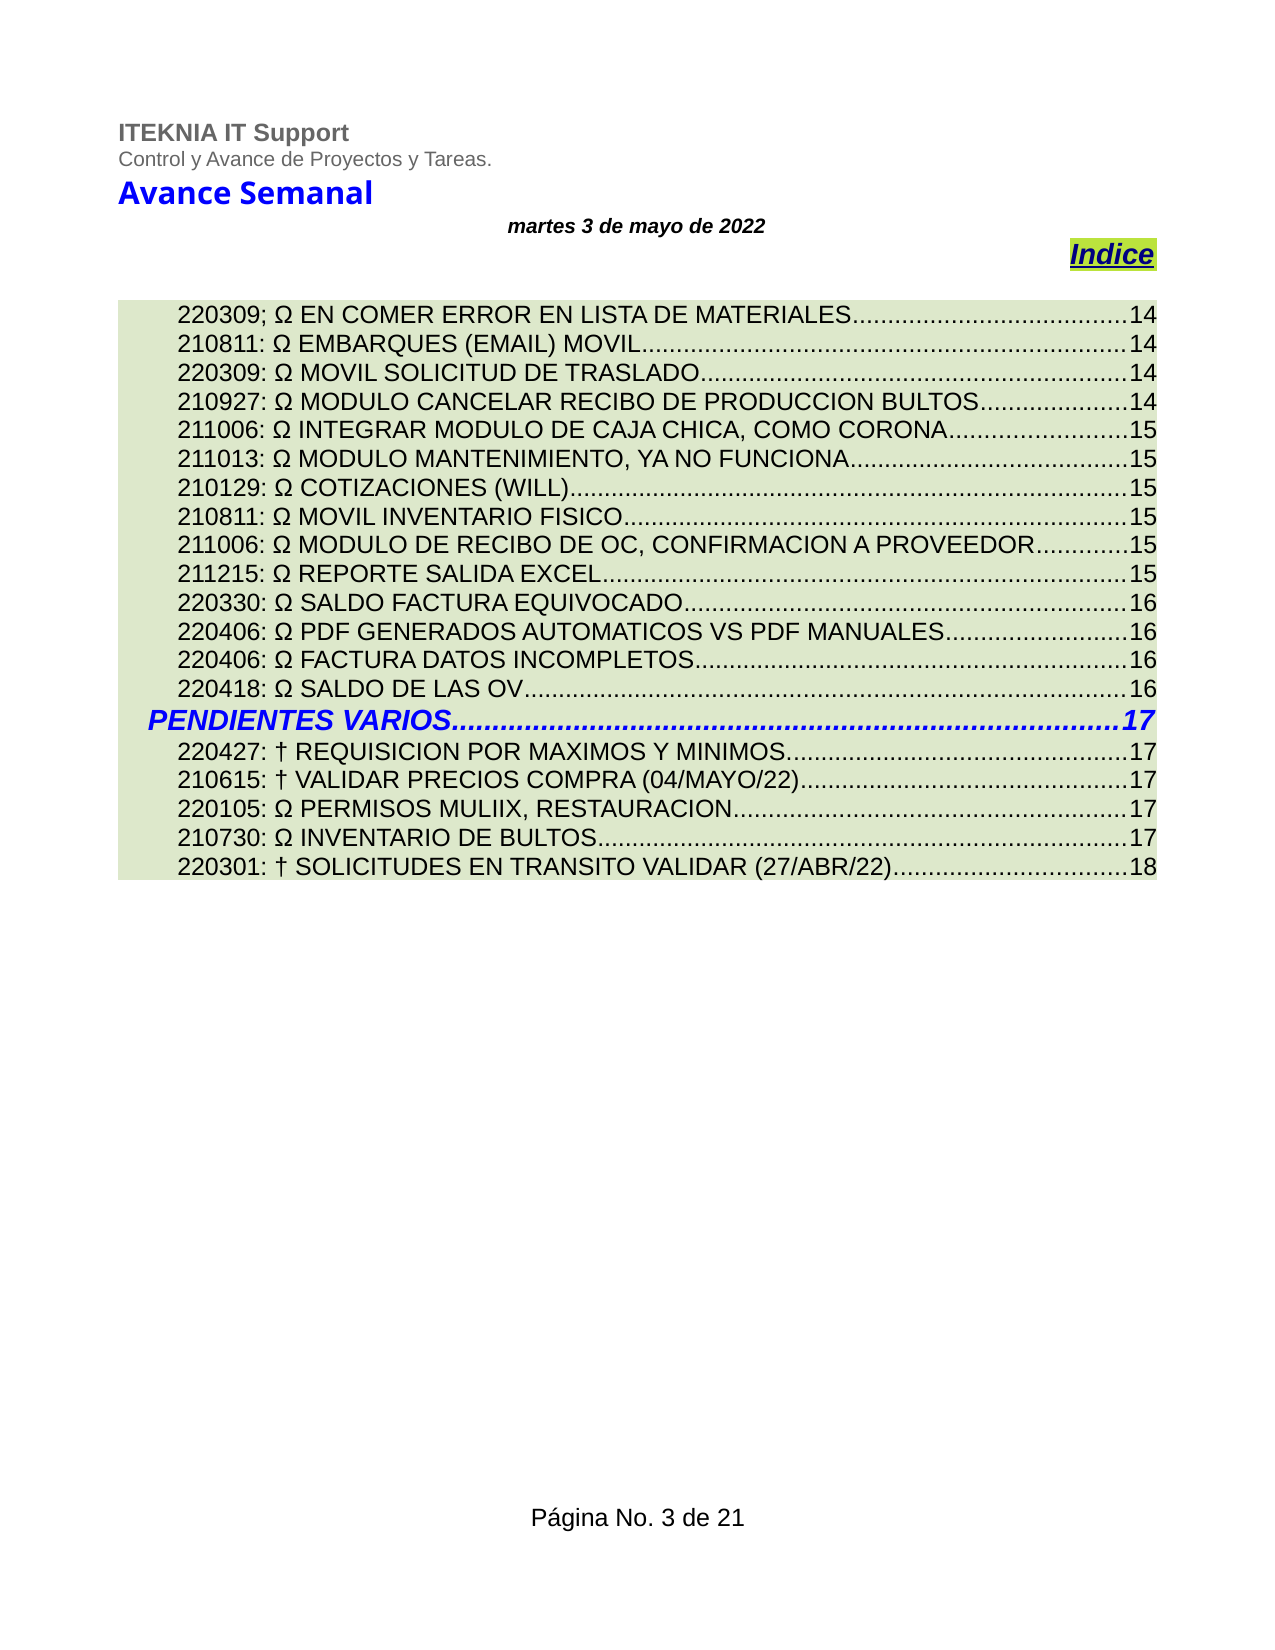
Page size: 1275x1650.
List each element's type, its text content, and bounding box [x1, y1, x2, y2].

text 210129: Ω COTIZACIONES (will) 15 [177, 473, 1157, 502]
text 220330: Ω SALDO FACTURA EQUIVOCADO 16 [177, 588, 1157, 617]
text 210615: † VALIDAR PRECIOS COMPRA (04/mayo/22) 17 [177, 765, 1157, 794]
text 220418: Ω SALDO DE LAS OV 16 [177, 674, 1157, 703]
text 220406: Ω FACTURA DATOS INCOMPLETOS 16 [177, 645, 1157, 674]
text 210730: Ω INVENTARIO DE BULTOS 17 [177, 823, 1157, 851]
text 210811: Ω EMBARQUES (EMAIL) movil 14 [177, 329, 1157, 358]
text 220301: † SOLICITUDES EN TRANSITO validar (27/abr/22) 18 [177, 851, 1157, 880]
text 220309: Ω MOVIL SOLICITUD DE TRASLADO 14 [177, 358, 1157, 387]
text 210811: Ω MOVIL INVENTARIO FISICO 15 [177, 502, 1157, 530]
text PENDIENTES VARIOS 17 [148, 703, 1157, 736]
text 220309; Ω EN COMER ERROR EN LISTA DE MATERIALES 14 [177, 300, 1157, 329]
text 211006: Ω MODULO DE RECIBO DE OC, CONFIRMACION A PROVEEDOR 15 [177, 530, 1157, 559]
text 211006: Ω INTEGRAR MODULO DE CAJA CHICA, COMO CORONA 15 [177, 415, 1157, 444]
text 211215: Ω REPORTE SALIDA EXCEL 15 [177, 559, 1157, 588]
text 220427: † REQUISICION POR MAXIMOS Y MINIMOS. 17 [177, 736, 1157, 765]
text 210927: Ω MODULO CANCELAR RECIBO DE PRODUCCION BULTOS 14 [177, 387, 1157, 415]
text 220406: Ω PDF GENERADOS AUTOMATICOS VS PDF MANUALES 16 [177, 617, 1157, 645]
text 211013: Ω MODULO MANTENIMIENTO, YA NO FUNCIONA 15 [177, 444, 1157, 473]
text 220105: Ω PERMISOS MULIIX, RESTAURACION 17 [177, 794, 1157, 823]
